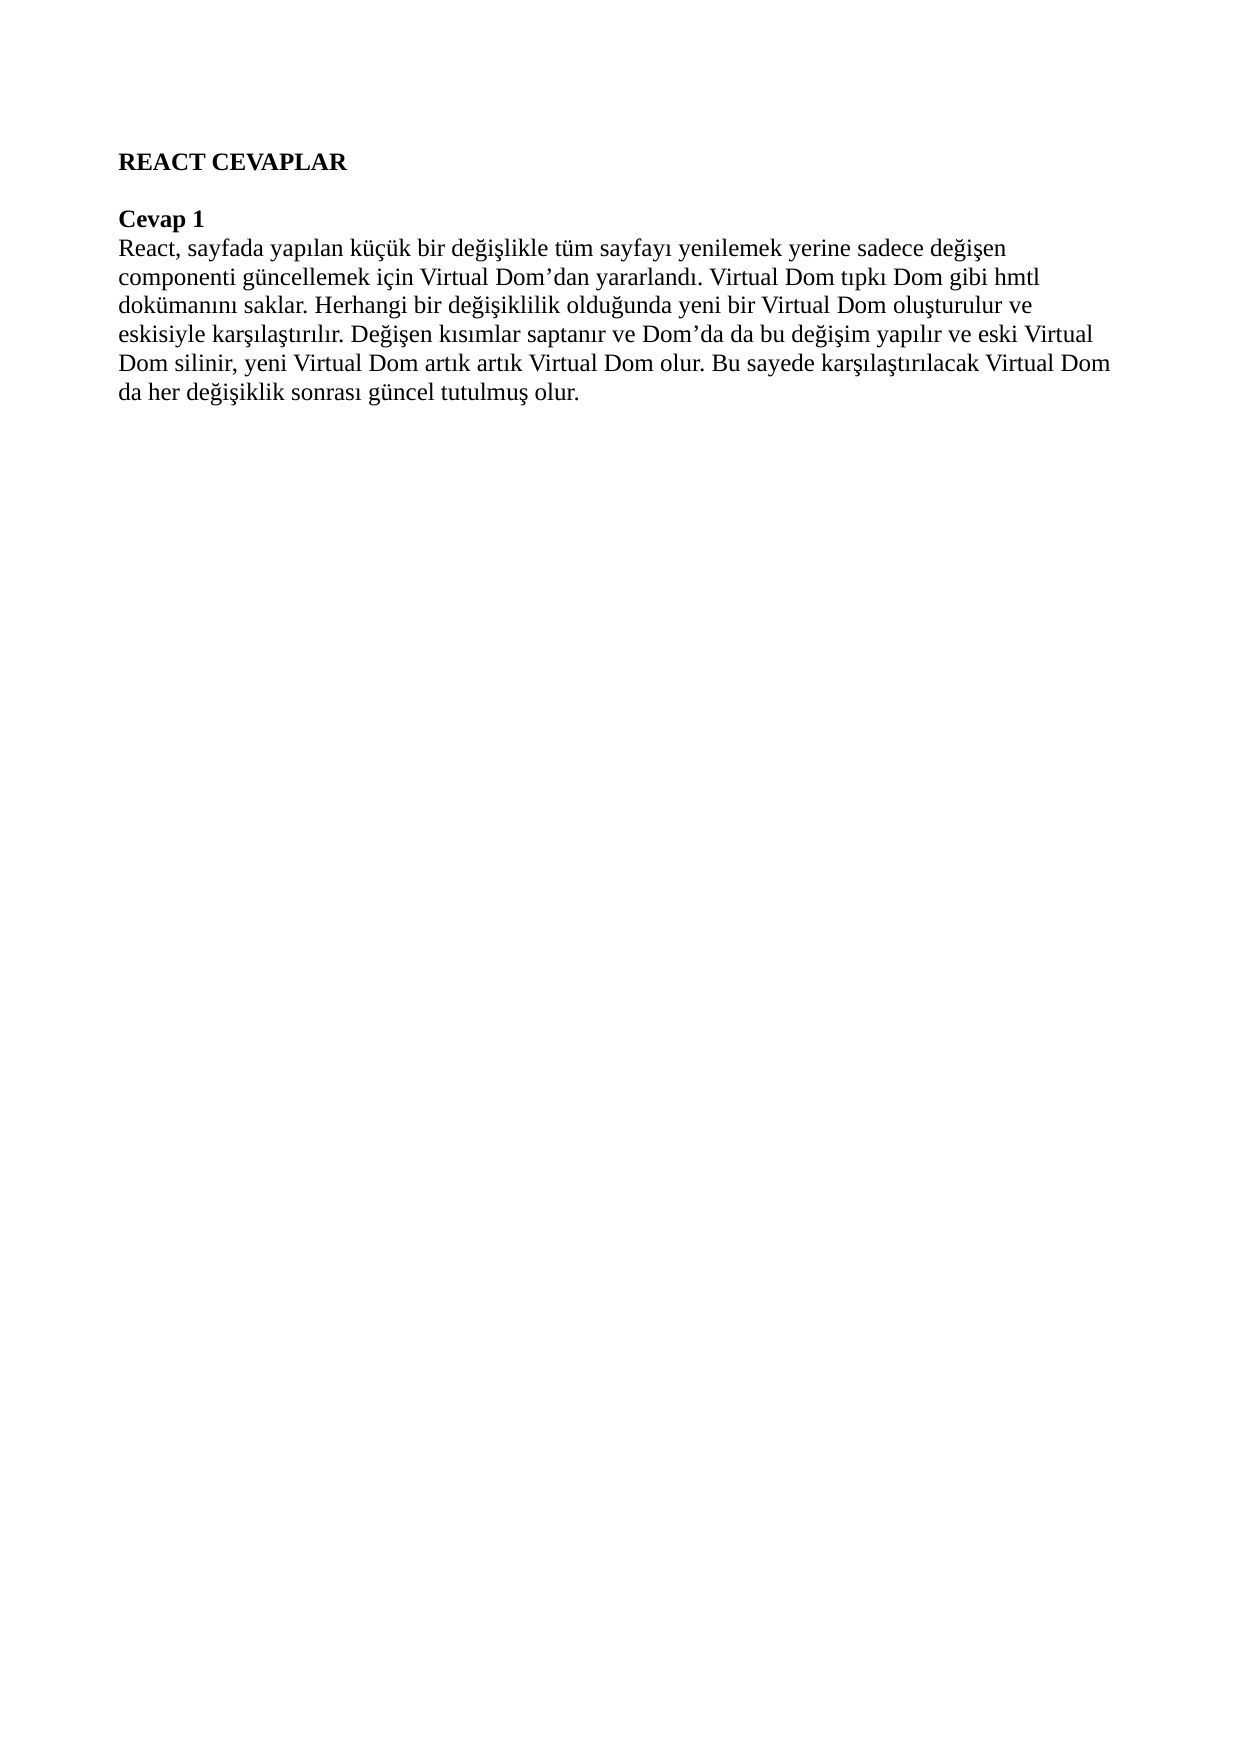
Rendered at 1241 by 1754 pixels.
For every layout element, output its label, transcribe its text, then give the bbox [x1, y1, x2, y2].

text React, sayfada yapılan küçük bir değişlikle tüm sayfayı yenilemek yerine sadece değişen componenti güncellemek için Virtual Dom’dan yararlandı. Virtual Dom tıpkı Dom gibi hmtl dokümanını saklar. Herhangi bir değişiklilik olduğunda yeni bir Virtual Dom oluşturulur ve eskisiyle karşılaştırılır. Değişen kısımlar saptanır ve Dom’da da bu değişim yapılır ve eski Virtual Dom silinir, yeni Virtual Dom artık artık Virtual Dom olur. Bu sayede karşılaştırılacak Virtual Dom da her değişiklik sonrası güncel tutulmuş olur. [118, 233, 1122, 406]
text REACT CEVAPLAR [118, 147, 1122, 176]
text Cevap 1 [118, 204, 1122, 233]
